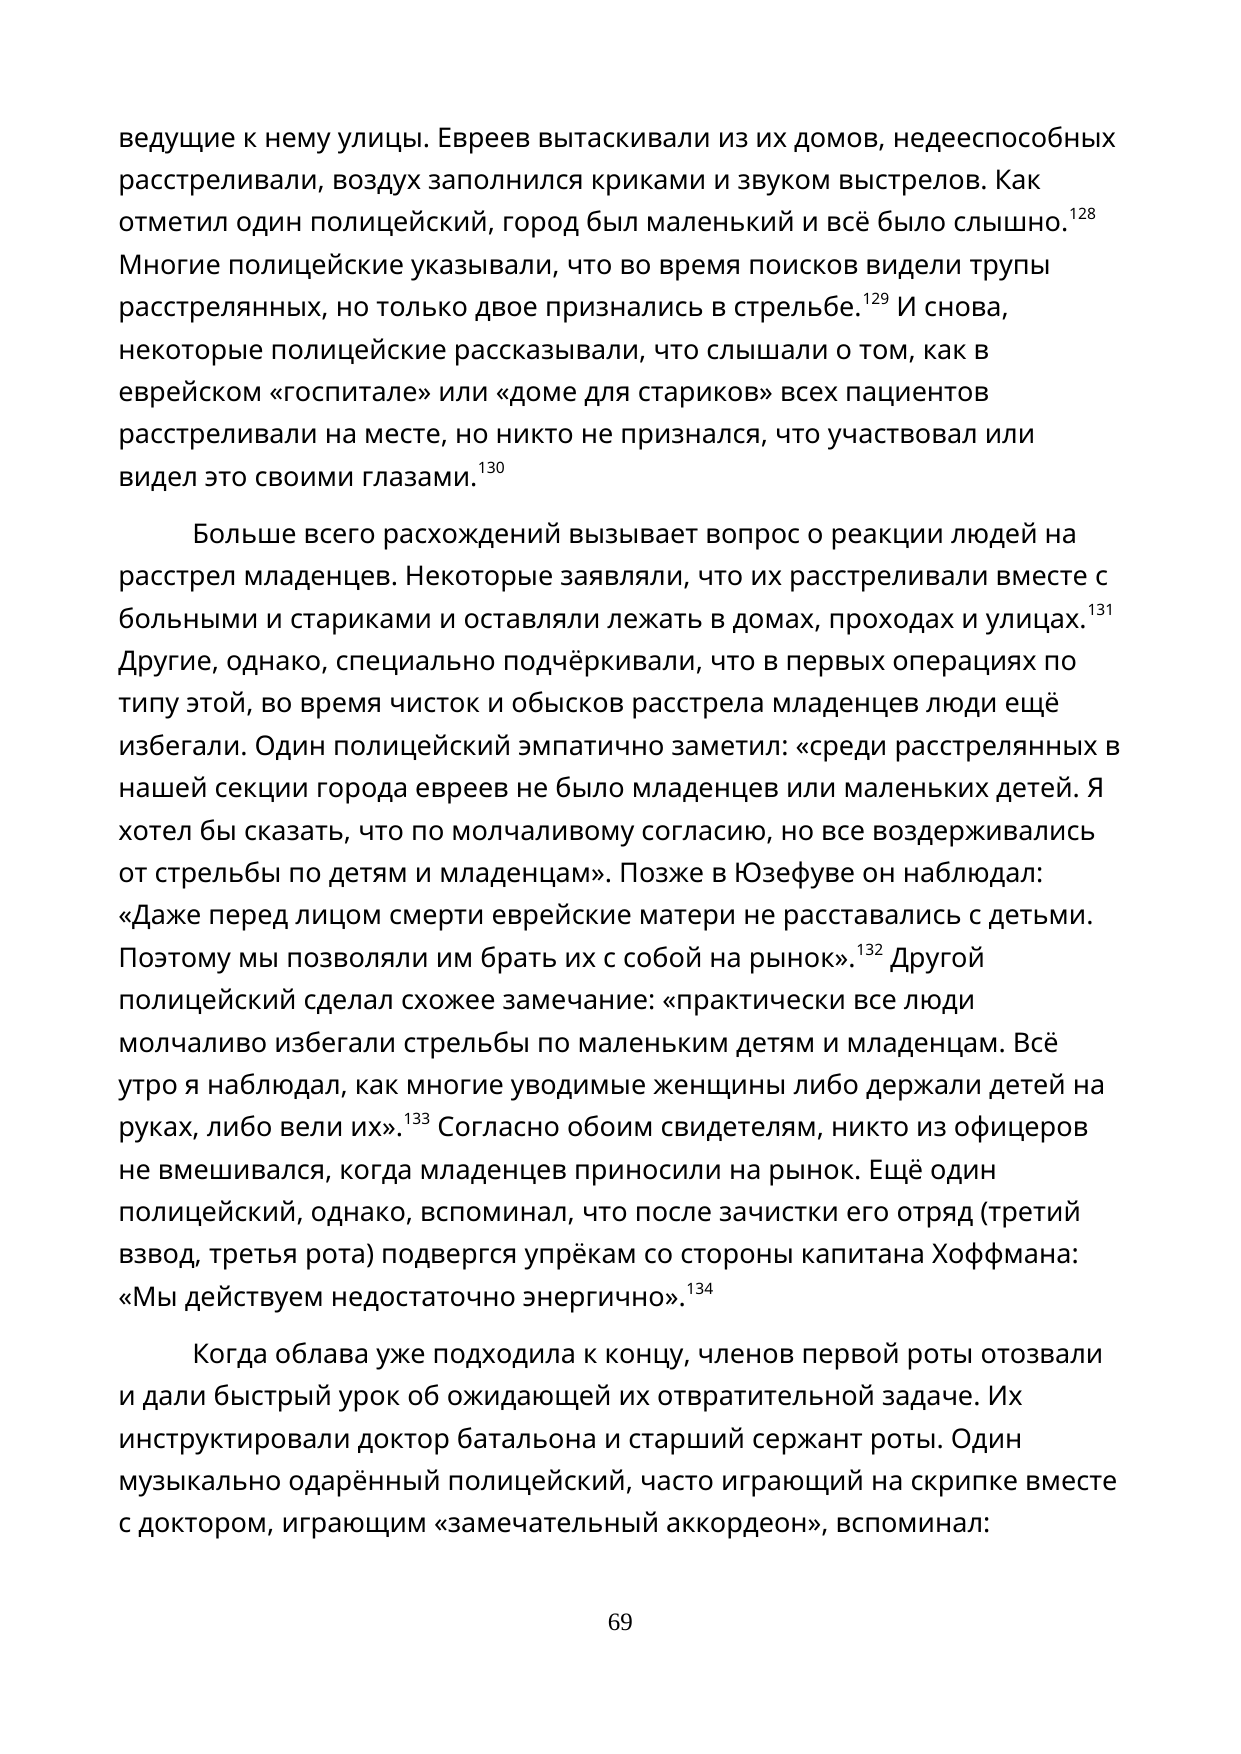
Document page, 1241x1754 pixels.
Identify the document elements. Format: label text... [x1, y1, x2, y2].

text ведущие к нему улицы. Евреев вытаскивали из их домов, недееспособных расстреливали, воздух заполнился криками и звуком выстрелов. Как отметил один полицейский, город был маленький и всё было слышно. Многие полицейские указывали, что во время поисков видели трупы расстрелянных, но только двое признались в стрельбе. И снова, некоторые полицейские рассказывали, что слышали о том, как в еврейском «госпитале» или «доме для стариков» всех пациентов расстреливали на месте, но никто не признался, что участвовал или видел это своими глазами. [118, 118, 1122, 494]
text Больше всего расхождений вызывает вопрос о реакции людей на расстрел младенцев. Некоторые заявляли, что их расстреливали вместе с больными и стариками и оставляли лежать в домах, проходах и улицах. Другие, однако, специально подчёркивали, что в первых операциях по типу этой, во время чисток и обысков расстрела младенцев люди ещё избегали. Один полицейский эмпатично заметил: «среди расстрелянных в нашей секции города евреев не было младенцев или маленьких детей. Я хотел бы сказать, что по молчаливому согласию, но все воздерживались от стрельбы по детям и младенцам». Позже в Юзефуве он наблюдал: «Даже перед лицом смерти еврейские матери не расставались с детьми. Поэтому мы позволяли им брать их с собой на рынок». Другой полицейский сделал схожее замечание: «практически все люди молчаливо избегали стрельбы по маленьким детям и младенцам. Всё утро я наблюдал, как многие уводимые женщины либо держали детей на руках, либо вели их». Согласно обоим свидетелям, никто из офицеров не вмешивался, когда младенцев приносили на рынок. Ещё один полицейский, однако, вспоминал, что после зачистки его отряд (третий взвод, третья рота) подвергся упрёкам со стороны капитана Хоффмана: «Мы действуем недостаточно энергично». [118, 514, 1122, 1314]
text Когда облава уже подходила к концу, членов первой роты отозвали и дали быстрый урок об ожидающей их отвратительной задаче. Их инструктировали доктор батальона и старший сержант роты. Один музыкально одарённый полицейский, часто играющий на скрипке вместе с доктором, играющим «замечательный аккордеон», вспоминал: [118, 1334, 1122, 1541]
